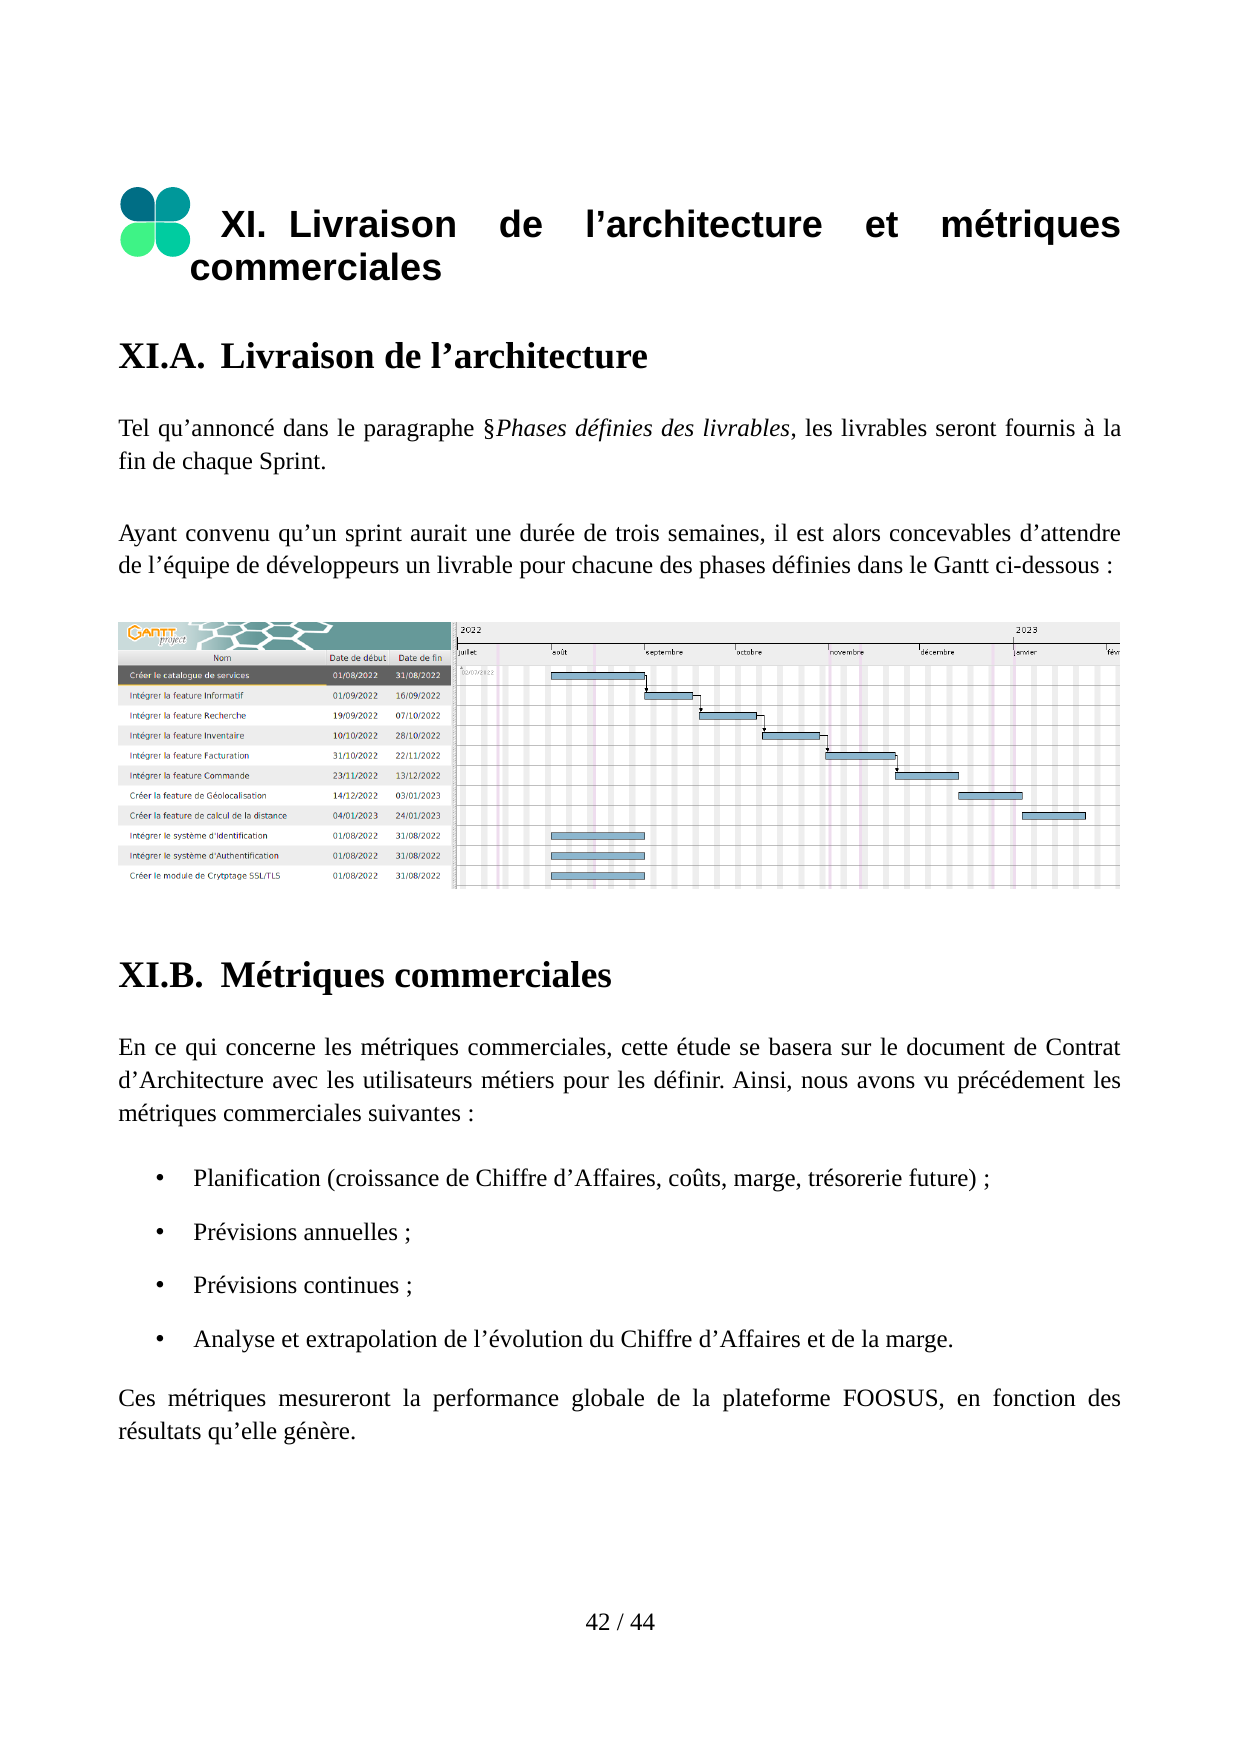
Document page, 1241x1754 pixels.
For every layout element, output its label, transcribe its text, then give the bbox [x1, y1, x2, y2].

subtitle Livraison de l’architecture [118, 334, 1122, 377]
subtitle Métriques commerciales [118, 952, 1122, 995]
text Ces métriques mesureront la performance globale de la plateforme FOOSUS, en fonction des résultats qu’elle génère. [118, 1383, 1122, 1445]
text En ce qui concerne les métriques commerciales, cette étude se basera sur le document de Contrat d’Architecture avec les utilisateurs métiers pour les définir. Ainsi, nous avons vu précédement les métriques commerciales suivantes : [118, 1032, 1122, 1126]
text Ayant convenu qu’un sprint aurait une durée de trois semaines, il est alors concevables d’attendre de l’équipe de développeurs un livrable pour chacune des phases définies dans le Gantt ci-dessous : [118, 518, 1122, 579]
list Prévisions annuelles ; [156, 1217, 1122, 1245]
list Prévisions continues ; [156, 1270, 1122, 1299]
text Tel qu’annoncé dans le paragraphe §Phases définies des livrables, les livrables seront fournis à la fin de chaque Sprint. [118, 413, 1122, 475]
list Planification (croissance de Chiffre d’Affaires, coûts, marge, trésorerie future) ; [156, 1163, 1122, 1192]
subtitle Livraison de l’architecture et métriques commerciales [118, 201, 1122, 289]
picture [118, 622, 1120, 889]
list Analyse et extrapolation de l’évolution du Chiffre d’Affaires et de la marge. [156, 1324, 1122, 1352]
